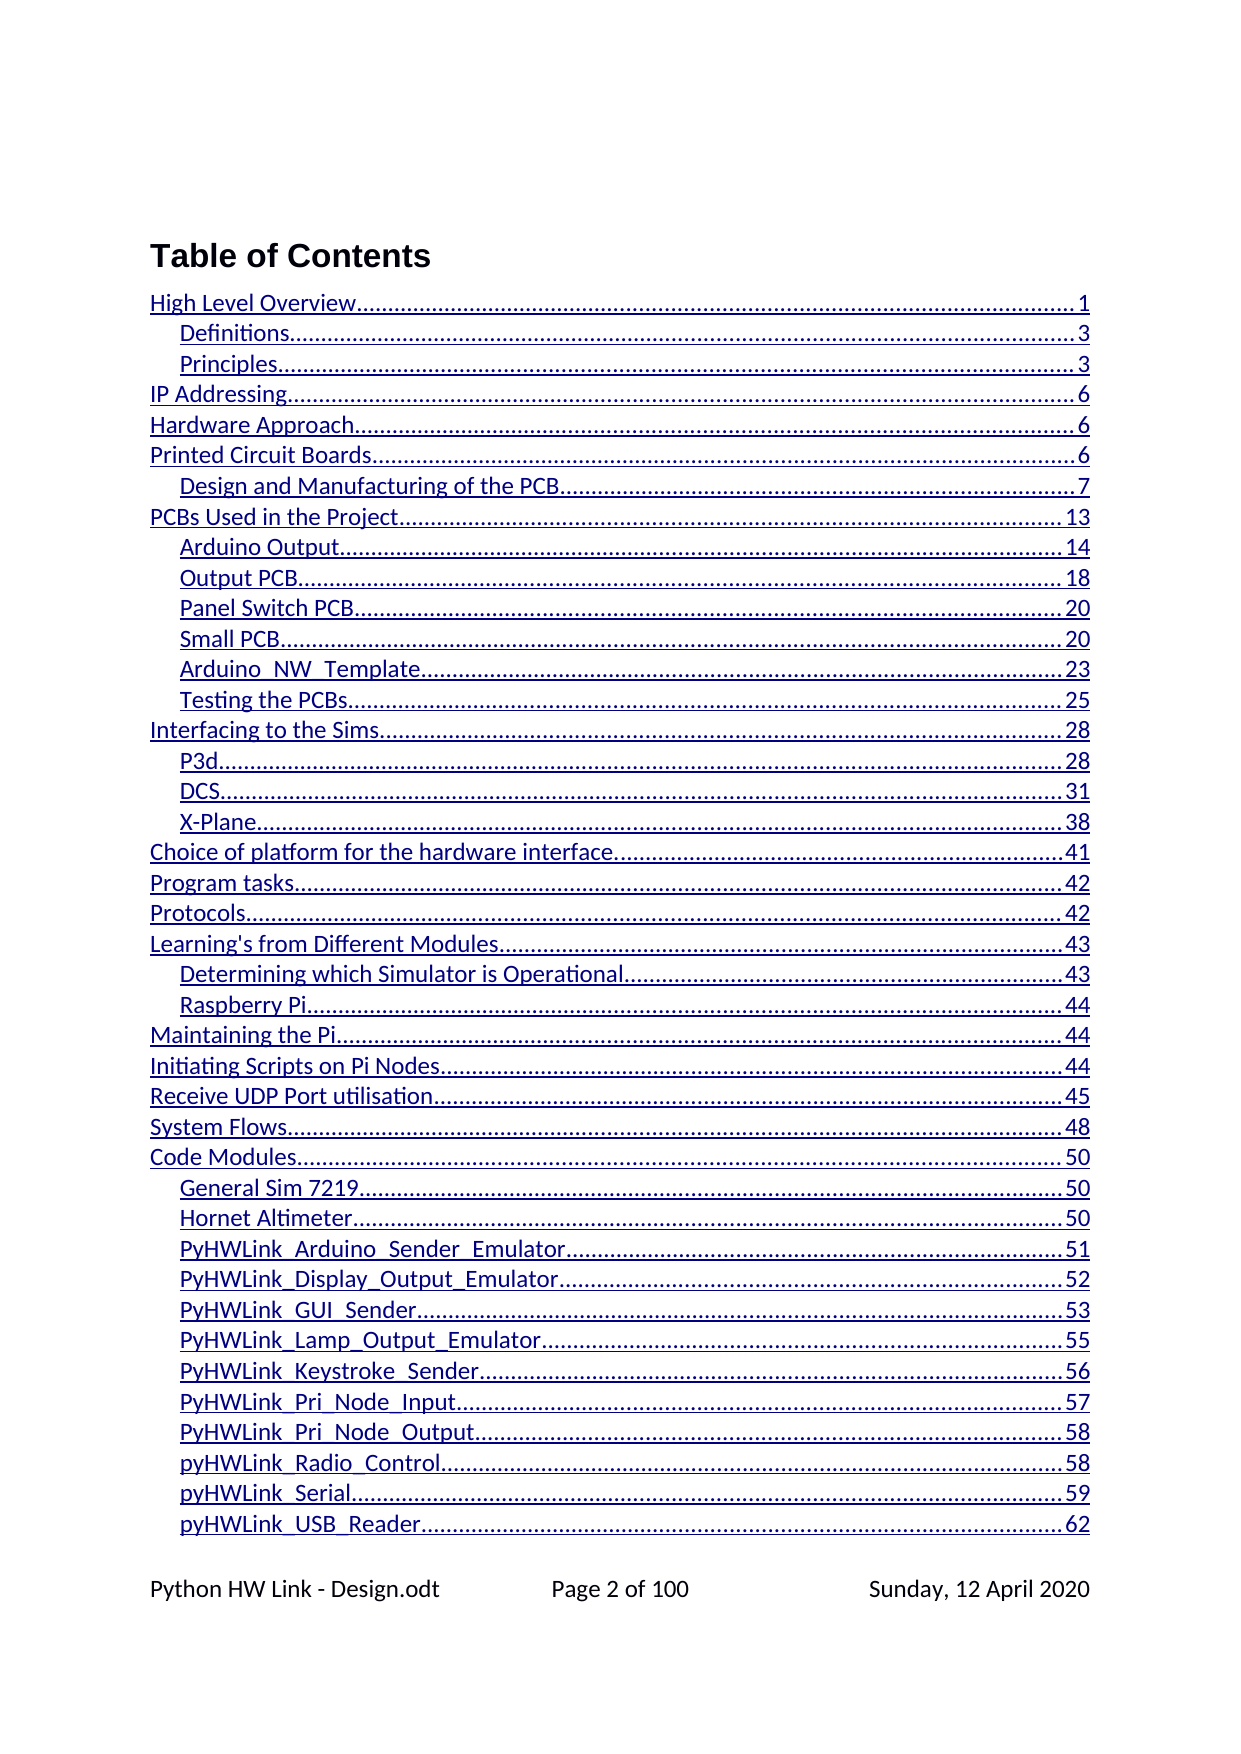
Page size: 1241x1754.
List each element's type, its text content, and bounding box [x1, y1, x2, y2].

text Testing the PCBs 25 [179, 684, 1090, 710]
text [179, 497, 1090, 501]
text System Flows 48 [150, 1111, 1090, 1137]
text Protocols 42 [150, 897, 1090, 923]
text pyHWLink_Radio_Control 58 [179, 1447, 1090, 1473]
text PyHWLink_Lamp_Output_Emulator 55 [179, 1325, 1090, 1351]
text Arduino Output 14 [179, 531, 1090, 557]
text Program tasks 42 [150, 867, 1090, 893]
text Raspberry Pi 44 [179, 989, 1090, 1015]
text PyHWLink_Pri_Node_Output 58 [179, 1416, 1090, 1442]
text Hardware Approach 6 [150, 409, 1090, 435]
text [179, 680, 1090, 684]
text PCBs Used in the Project 13 [150, 501, 1090, 527]
text PyHWLink_Arduino_Sender_Emulator 51 [179, 1233, 1090, 1259]
text PyHWLink_Pri_Node_Input 57 [179, 1386, 1090, 1412]
text [179, 985, 1090, 989]
text IP Addressing 6 [150, 378, 1090, 405]
text Choice of platform for the hardware interface. 41 [150, 836, 1090, 862]
text Interfacing to the Sims. 28 [150, 714, 1090, 740]
text [179, 558, 1090, 562]
text Initiating Scripts on Pi Nodes 44 [150, 1050, 1090, 1076]
text PyHWLink_Display_Output_Emulator 52 [179, 1264, 1090, 1290]
text Output PCB 18 [179, 562, 1090, 588]
text High Level Overview 1 [150, 287, 1090, 313]
text General Sim 7219 50 [179, 1172, 1090, 1198]
text PyHWLink_Keystroke_Sender 56 [179, 1355, 1090, 1381]
text PyHWLink_GUI_Sender 53 [179, 1294, 1090, 1320]
text Design and Manufacturing of the PCB 7 [179, 470, 1090, 496]
text [179, 1321, 1090, 1325]
text [179, 1443, 1090, 1447]
text Code Modules 50 [150, 1142, 1090, 1168]
text [179, 1260, 1090, 1264]
text pyHWLink_USB_Reader 62 [179, 1508, 1090, 1534]
text pyHWLink_Serial 59 [179, 1477, 1090, 1503]
text Determining which Simulator is Operational 43 [179, 958, 1090, 984]
text X-Plane 38 [179, 806, 1090, 832]
text [179, 1504, 1090, 1508]
text P3d 28 [179, 745, 1090, 771]
text Receive UDP Port utilisation 45 [150, 1081, 1090, 1106]
text DCS 31 [179, 775, 1090, 801]
text Learning's from Different Modules 43 [150, 928, 1090, 954]
subtitle Table of Contents [150, 236, 1090, 274]
text Principles 3 [179, 348, 1090, 374]
text Small PCB 20 [179, 623, 1090, 649]
text [179, 1382, 1090, 1386]
text Maintaining the Pi 44 [150, 1019, 1090, 1045]
text Definitions 3 [179, 317, 1090, 344]
text Arduino_NW_Template 23 [179, 653, 1090, 679]
text [179, 802, 1090, 806]
text Hornet Altimeter 50 [179, 1203, 1090, 1229]
text Printed Circuit Boards 6 [150, 439, 1090, 466]
text [179, 1199, 1090, 1203]
text [179, 619, 1090, 623]
text Panel Switch PCB 20 [179, 592, 1090, 618]
